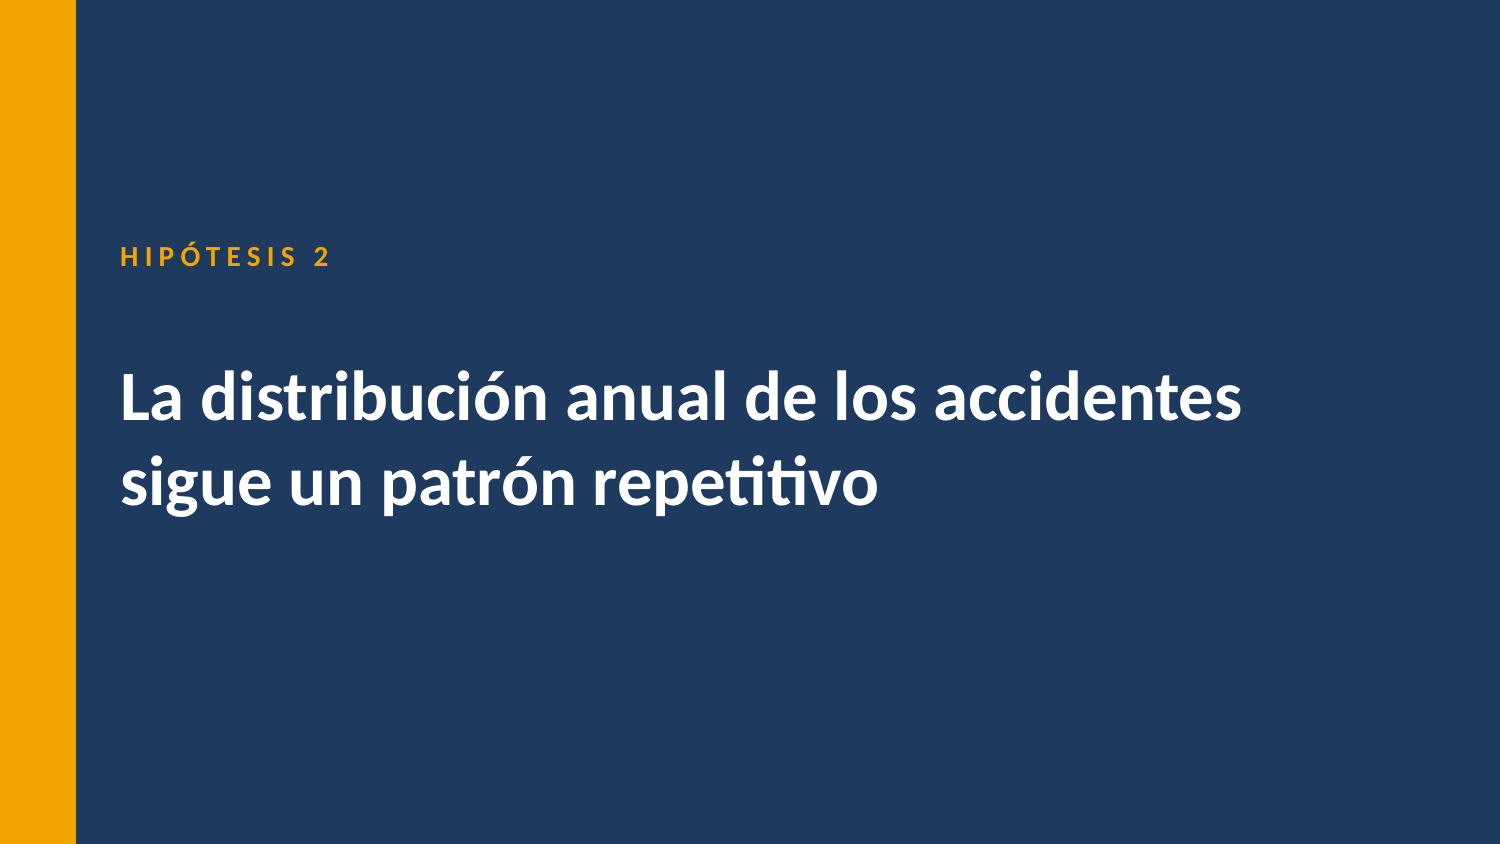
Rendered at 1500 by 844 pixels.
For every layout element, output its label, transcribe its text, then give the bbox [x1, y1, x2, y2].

text_box [0, 0, 75, 844]
text_box HIPÓTESIS 2 [119, 209, 1470, 300]
text_box La distribución anual de los accidentes sigue un patrón repetitivo [119, 299, 1395, 570]
